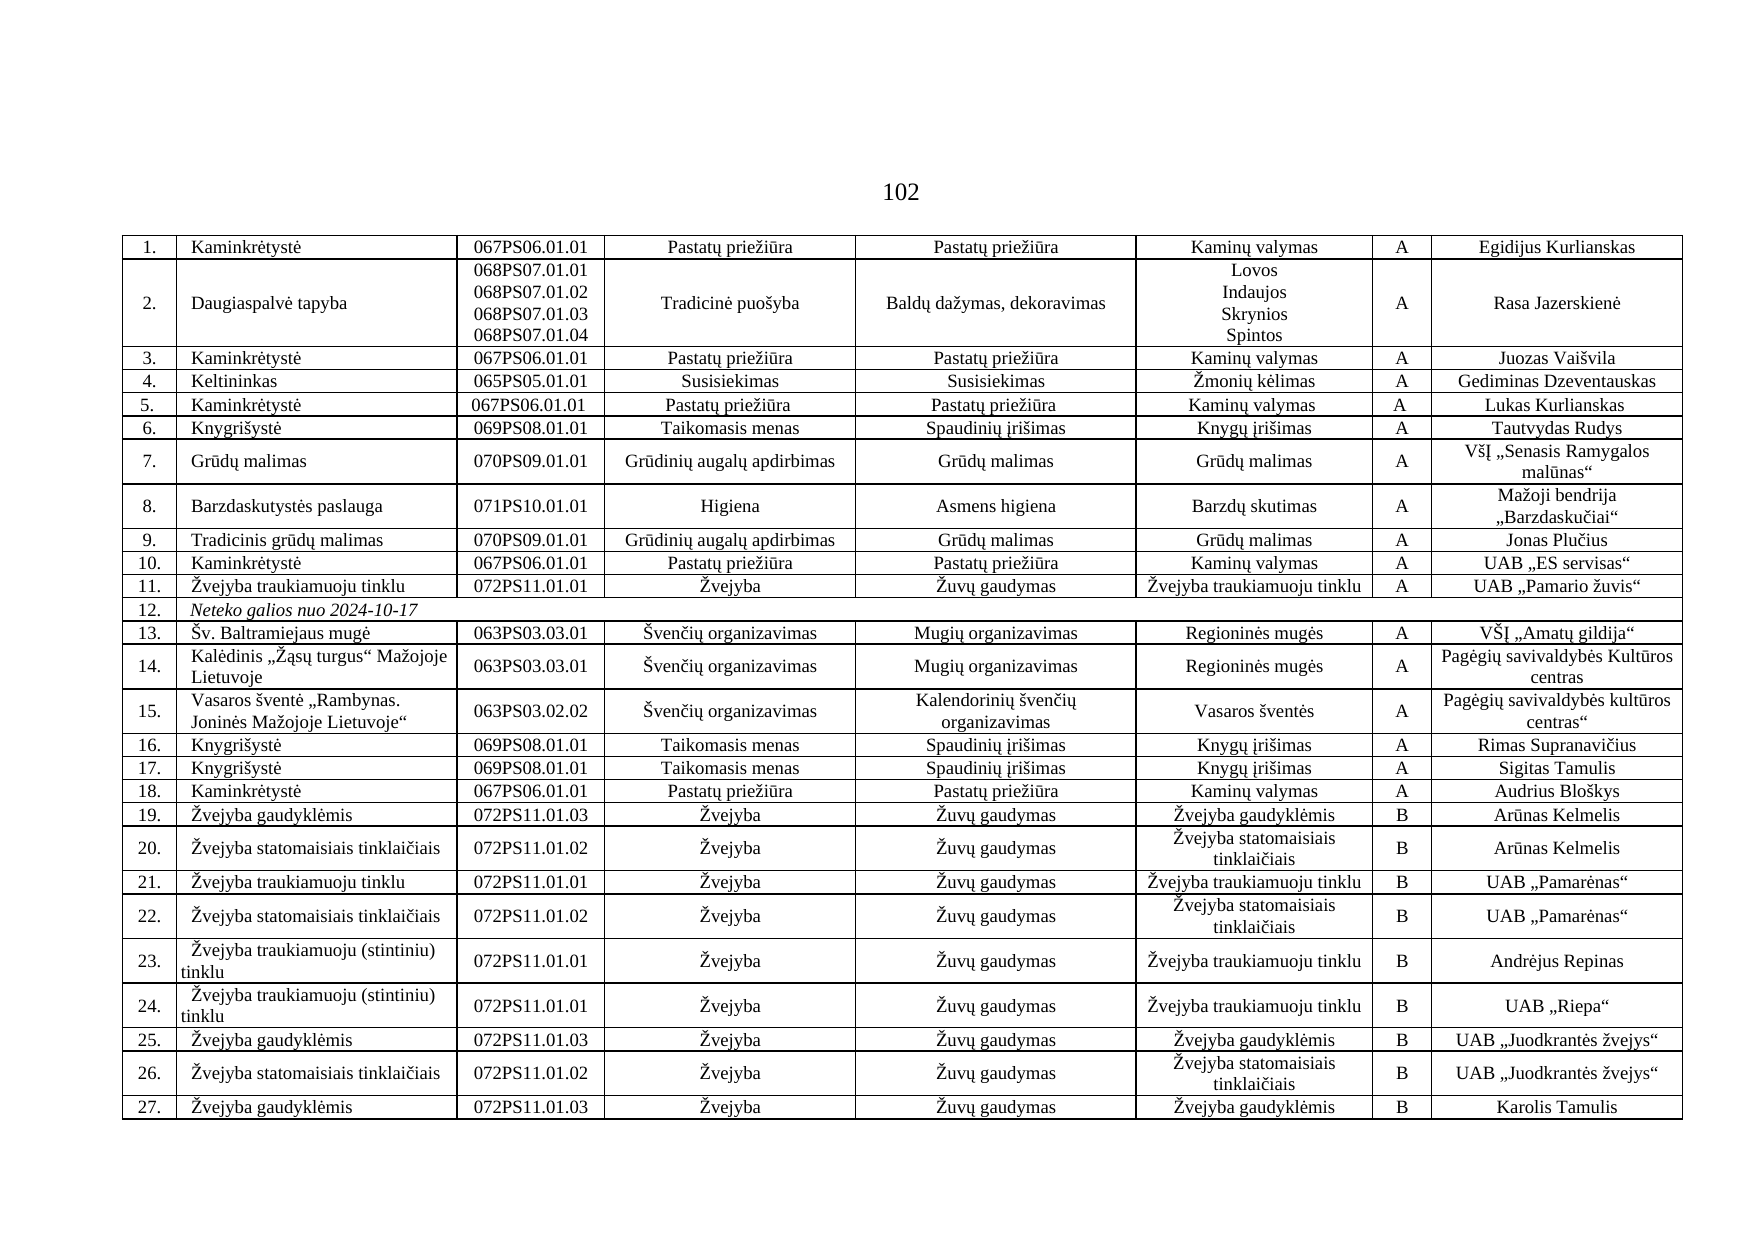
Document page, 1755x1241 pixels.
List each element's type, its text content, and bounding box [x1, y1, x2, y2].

table_cell Kaminkrėtystė [177, 393, 456, 415]
table_cell 22. [123, 895, 176, 937]
table_cell Egidijus Kurlianskas [1432, 236, 1682, 258]
table_cell A [1373, 236, 1431, 258]
table_cell Sigitas Tamulis [1432, 757, 1682, 779]
table_cell 069PS08.01.01 [458, 757, 604, 779]
table_cell Grūdų malimas [177, 440, 456, 483]
table_cell Audrius Bloškys [1432, 780, 1682, 802]
table_cell Kalendorinių švenčių organizavimas [856, 690, 1135, 732]
table_cell VšĮ „Senasis Ramygalos malūnas“ [1432, 440, 1682, 483]
table_cell Regioninės mugės [1137, 645, 1372, 688]
table_cell 070PS09.01.01 [458, 440, 604, 483]
table_cell Žvejyba statomaisiais tinklaičiais [1137, 827, 1372, 870]
table_cell Taikomasis menas [605, 757, 855, 779]
table_cell Rasa Jazerskienė [1432, 260, 1682, 346]
table_cell 13. [123, 622, 176, 643]
table_cell B [1373, 803, 1431, 825]
table_cell Žvejyba [605, 984, 855, 1027]
table_cell Žuvų gaudymas [856, 575, 1135, 597]
table_cell 19. [123, 803, 176, 825]
table_cell 072PS11.01.01 [458, 575, 604, 597]
table_cell 11. [123, 575, 176, 597]
table_cell Žvejyba traukiamuoju tinklu [1137, 871, 1372, 893]
table_cell 067PS06.01.01 [458, 236, 604, 258]
table_cell 069PS08.01.01 [458, 734, 604, 756]
table_cell Žmonių kėlimas [1137, 370, 1372, 392]
table_cell 070PS09.01.01 [458, 529, 604, 551]
table_cell B [1373, 939, 1431, 982]
table_cell 071PS10.01.01 [458, 485, 604, 527]
table_cell Jonas Plučius [1432, 529, 1682, 551]
table_cell UAB „Juodkrantės žvejys“ [1432, 1028, 1682, 1050]
table_cell 14. [123, 645, 176, 688]
table_cell Higiena [605, 485, 855, 527]
table_cell 23. [123, 939, 176, 982]
table_cell A [1373, 485, 1431, 527]
table_cell 17. [123, 757, 176, 779]
table_cell A [1373, 529, 1431, 551]
table_cell Žvejyba [605, 895, 855, 937]
table_cell Žvejyba traukiamuoju tinklu [177, 575, 456, 597]
table_cell 072PS11.01.03 [458, 1096, 604, 1118]
table_cell Žvejyba gaudyklėmis [1137, 1028, 1372, 1050]
table_cell 3. [123, 347, 176, 369]
table_cell Žvejyba [605, 803, 855, 825]
table_cell UAB „Pamarėnas“ [1432, 895, 1682, 937]
table_cell A [1373, 260, 1431, 346]
table_cell Juozas Vaišvila [1432, 347, 1682, 369]
table_cell 8. [123, 485, 176, 527]
table_cell 063PS03.03.01 [458, 645, 604, 688]
table_cell Žuvų gaudymas [856, 871, 1135, 893]
table_cell Spaudinių įrišimas [856, 417, 1135, 438]
table_cell B [1373, 871, 1431, 893]
table_cell A [1373, 440, 1431, 483]
table_cell Žvejyba statomaisiais tinklaičiais [1137, 895, 1372, 937]
table_cell 068PS07.01.01 068PS07.01.02 068PS07.01.03 068PS07.01.04 [458, 260, 604, 346]
table_cell B [1373, 1096, 1431, 1118]
table_cell 063PS03.03.01 [458, 622, 604, 643]
table_cell 20. [123, 827, 176, 870]
table_cell B [1373, 895, 1431, 937]
table_cell B [1373, 827, 1431, 870]
table_cell 067PS06.01.01 [458, 552, 604, 574]
table_cell UAB „Juodkrantės žvejys“ [1432, 1052, 1682, 1095]
table_cell VŠĮ „Amatų gildija“ [1432, 622, 1682, 643]
table_cell Žuvų gaudymas [856, 984, 1135, 1027]
table_cell Taikomasis menas [605, 417, 855, 438]
table_cell Žvejyba [605, 575, 855, 597]
table_cell Tautvydas Rudys [1432, 417, 1682, 438]
table_cell A [1373, 734, 1431, 756]
table_cell Vasaros šventė „Rambynas. Joninės Mažojoje Lietuvoje“ [177, 690, 456, 732]
table_cell 10. [123, 552, 176, 574]
table_cell 12. [123, 598, 176, 620]
table_cell Baldų dažymas, dekoravimas [856, 260, 1135, 346]
table_cell Kaminkrėtystė [177, 236, 456, 258]
table_cell Žvejyba traukiamuoju (stintiniu) tinklu [177, 984, 456, 1027]
table_cell A [1373, 347, 1431, 369]
table_cell B [1373, 1028, 1431, 1050]
table_cell Knygų įrišimas [1137, 757, 1372, 779]
table_cell 063PS03.02.02 [458, 690, 604, 732]
table_cell Knygrišystė [177, 757, 456, 779]
table_cell 067PS06.01.01 [458, 347, 604, 369]
table_cell 072PS11.01.02 [458, 1052, 604, 1095]
table_cell Švenčių organizavimas [605, 622, 855, 643]
table_cell Švenčių organizavimas [605, 690, 855, 732]
table_cell Grūdų malimas [856, 529, 1135, 551]
table_cell Pastatų priežiūra [856, 236, 1135, 258]
table_cell A [1373, 645, 1431, 688]
table_cell Žvejyba traukiamuoju tinklu [1137, 984, 1372, 1027]
table_cell UAB „Pamario žuvis“ [1432, 575, 1682, 597]
table_cell Žvejyba statomaisiais tinklaičiais [177, 827, 456, 870]
table_cell 067PS06.01.01 [458, 780, 604, 802]
table_cell Žvejyba traukiamuoju tinklu [1137, 575, 1372, 597]
table_cell Žuvų gaudymas [856, 827, 1135, 870]
table_cell Karolis Tamulis [1432, 1096, 1682, 1118]
table_cell 072PS11.01.01 [458, 939, 604, 982]
table_cell Pagėgių savivaldybės Kultūros centras [1432, 645, 1682, 688]
table_cell 25. [123, 1028, 176, 1050]
table_cell 5. [123, 393, 176, 415]
table_cell Kaminkrėtystė [177, 552, 456, 574]
table_cell 21. [123, 871, 176, 893]
table_cell Regioninės mugės [1137, 622, 1372, 643]
table_cell A [1373, 552, 1431, 574]
table_cell Pastatų priežiūra [856, 347, 1135, 369]
table_cell A [1373, 690, 1431, 732]
table_cell Pastatų priežiūra [856, 552, 1135, 574]
table_cell Grūdų malimas [1137, 440, 1372, 483]
table_cell A [1373, 757, 1431, 779]
table_cell Kaminkrėtystė [177, 780, 456, 802]
table_cell Pastatų priežiūra [856, 780, 1135, 802]
table_cell 26. [123, 1052, 176, 1095]
table_cell Arūnas Kelmelis [1432, 827, 1682, 870]
table_cell Vasaros šventės [1137, 690, 1372, 732]
table_cell 9. [123, 529, 176, 551]
table_cell Žvejyba statomaisiais tinklaičiais [1137, 1052, 1372, 1095]
table_cell Žvejyba traukiamuoju tinklu [1137, 939, 1372, 982]
table_cell Žvejyba gaudyklėmis [177, 1028, 456, 1050]
table_cell Žuvų gaudymas [856, 939, 1135, 982]
table_cell Žvejyba [605, 1052, 855, 1095]
table_cell Žuvų gaudymas [856, 1052, 1135, 1095]
table_cell Keltininkas [177, 370, 456, 392]
table_cell A [1373, 622, 1431, 643]
table_cell 27. [123, 1096, 176, 1118]
table_cell Žvejyba traukiamuoju (stintiniu) tinklu [177, 939, 456, 982]
table_cell Mugių organizavimas [856, 645, 1135, 688]
table_cell Pastatų priežiūra [605, 393, 855, 415]
table_cell Žuvų gaudymas [856, 895, 1135, 937]
table_cell Knygrišystė [177, 417, 456, 438]
table_cell Knygų įrišimas [1137, 417, 1372, 438]
table_cell 065PS05.01.01 [458, 370, 604, 392]
table_cell Žvejyba gaudyklėmis [177, 1096, 456, 1118]
table_cell UAB „ES servisas“ [1432, 552, 1682, 574]
table_cell Kaminų valymas [1137, 780, 1372, 802]
table_cell Spaudinių įrišimas [856, 757, 1135, 779]
table_cell Pagėgių savivaldybės kultūros centras“ [1432, 690, 1682, 732]
table_cell A [1373, 370, 1431, 392]
table_cell Daugiaspalvė tapyba [177, 260, 456, 346]
table_cell 18. [123, 780, 176, 802]
table_cell Žuvų gaudymas [856, 803, 1135, 825]
table_cell Mažoji bendrija „Barzdaskučiai“ [1432, 485, 1682, 527]
table_cell 072PS11.01.02 [458, 895, 604, 937]
table_cell Žvejyba [605, 871, 855, 893]
table_cell Susisiekimas [856, 370, 1135, 392]
table_cell Pastatų priežiūra [605, 347, 855, 369]
table_cell Žuvų gaudymas [856, 1028, 1135, 1050]
table_cell Kaminų valymas [1137, 236, 1372, 258]
table_cell Grūdinių augalų apdirbimas [605, 440, 855, 483]
table_cell Žvejyba [605, 827, 855, 870]
table_cell 15. [123, 690, 176, 732]
table_cell Žvejyba [605, 1096, 855, 1118]
table_cell Žuvų gaudymas [856, 1096, 1135, 1118]
table_cell Lukas Kurlianskas [1432, 393, 1682, 415]
table_cell Pastatų priežiūra [605, 780, 855, 802]
table_cell 24. [123, 984, 176, 1027]
table_cell 072PS11.01.03 [458, 1028, 604, 1050]
table_cell Šv. Baltramiejaus mugė [177, 622, 456, 643]
table_cell Kaminų valymas [1137, 393, 1372, 415]
table_cell Tradicinė puošyba [605, 260, 855, 346]
table_cell UAB „Riepa“ [1432, 984, 1682, 1027]
table_cell A [1373, 417, 1431, 438]
table_cell A [1373, 575, 1431, 597]
table_cell Gediminas Dzeventauskas [1432, 370, 1682, 392]
table_cell Kalėdinis „Žąsų turgus“ Mažojoje Lietuvoje [177, 645, 456, 688]
table_cell Žvejyba traukiamuoju tinklu [177, 871, 456, 893]
table_cell Arūnas Kelmelis [1432, 803, 1682, 825]
table_cell B [1373, 1052, 1431, 1095]
table_cell A [1373, 393, 1431, 415]
table_cell 1. [123, 236, 176, 258]
table_cell 072PS11.01.02 [458, 827, 604, 870]
table_cell Tradicinis grūdų malimas [177, 529, 456, 551]
table_cell Grūdų malimas [1137, 529, 1372, 551]
table_cell Žvejyba gaudyklėmis [1137, 1096, 1372, 1118]
table_cell Švenčių organizavimas [605, 645, 855, 688]
table_cell Knygų įrišimas [1137, 734, 1372, 756]
table_cell Barzdų skutimas [1137, 485, 1372, 527]
table_cell 069PS08.01.01 [458, 417, 604, 438]
table_cell 2. [123, 260, 176, 346]
table_cell Žvejyba [605, 939, 855, 982]
table_cell 6. [123, 417, 176, 438]
table_cell Taikomasis menas [605, 734, 855, 756]
table_cell A [1373, 780, 1431, 802]
table_cell 072PS11.01.01 [458, 984, 604, 1027]
table_cell 4. [123, 370, 176, 392]
table_cell Asmens higiena [856, 485, 1135, 527]
table_cell Rimas Supranavičius [1432, 734, 1682, 756]
table_cell Žvejyba statomaisiais tinklaičiais [177, 1052, 456, 1095]
table_cell 067PS06.01.01 [458, 393, 604, 415]
table_cell Lovos Indaujos Skrynios Spintos [1137, 260, 1372, 346]
table_cell Žvejyba statomaisiais tinklaičiais [177, 895, 456, 937]
table_cell Mugių organizavimas [856, 622, 1135, 643]
table_cell Žvejyba gaudyklėmis [177, 803, 456, 825]
table_cell Kaminų valymas [1137, 347, 1372, 369]
table_cell Neteko galios nuo 2024-10-17 [177, 598, 1682, 620]
table_cell Andrėjus Repinas [1432, 939, 1682, 982]
table_cell Knygrišystė [177, 734, 456, 756]
table_cell Barzdaskutystės paslauga [177, 485, 456, 527]
table_cell 16. [123, 734, 176, 756]
table_cell Grūdinių augalų apdirbimas [605, 529, 855, 551]
table_cell 072PS11.01.03 [458, 803, 604, 825]
table_cell 072PS11.01.01 [458, 871, 604, 893]
table_cell 7. [123, 440, 176, 483]
table_cell Žvejyba [605, 1028, 855, 1050]
table_cell Pastatų priežiūra [856, 393, 1135, 415]
table_cell B [1373, 984, 1431, 1027]
table_cell Kaminkrėtystė [177, 347, 456, 369]
table_cell Pastatų priežiūra [605, 552, 855, 574]
table_cell Susisiekimas [605, 370, 855, 392]
table_cell UAB „Pamarėnas“ [1432, 871, 1682, 893]
table_cell Žvejyba gaudyklėmis [1137, 803, 1372, 825]
table_cell Spaudinių įrišimas [856, 734, 1135, 756]
table_cell Kaminų valymas [1137, 552, 1372, 574]
table_cell Pastatų priežiūra [605, 236, 855, 258]
table_cell Grūdų malimas [856, 440, 1135, 483]
